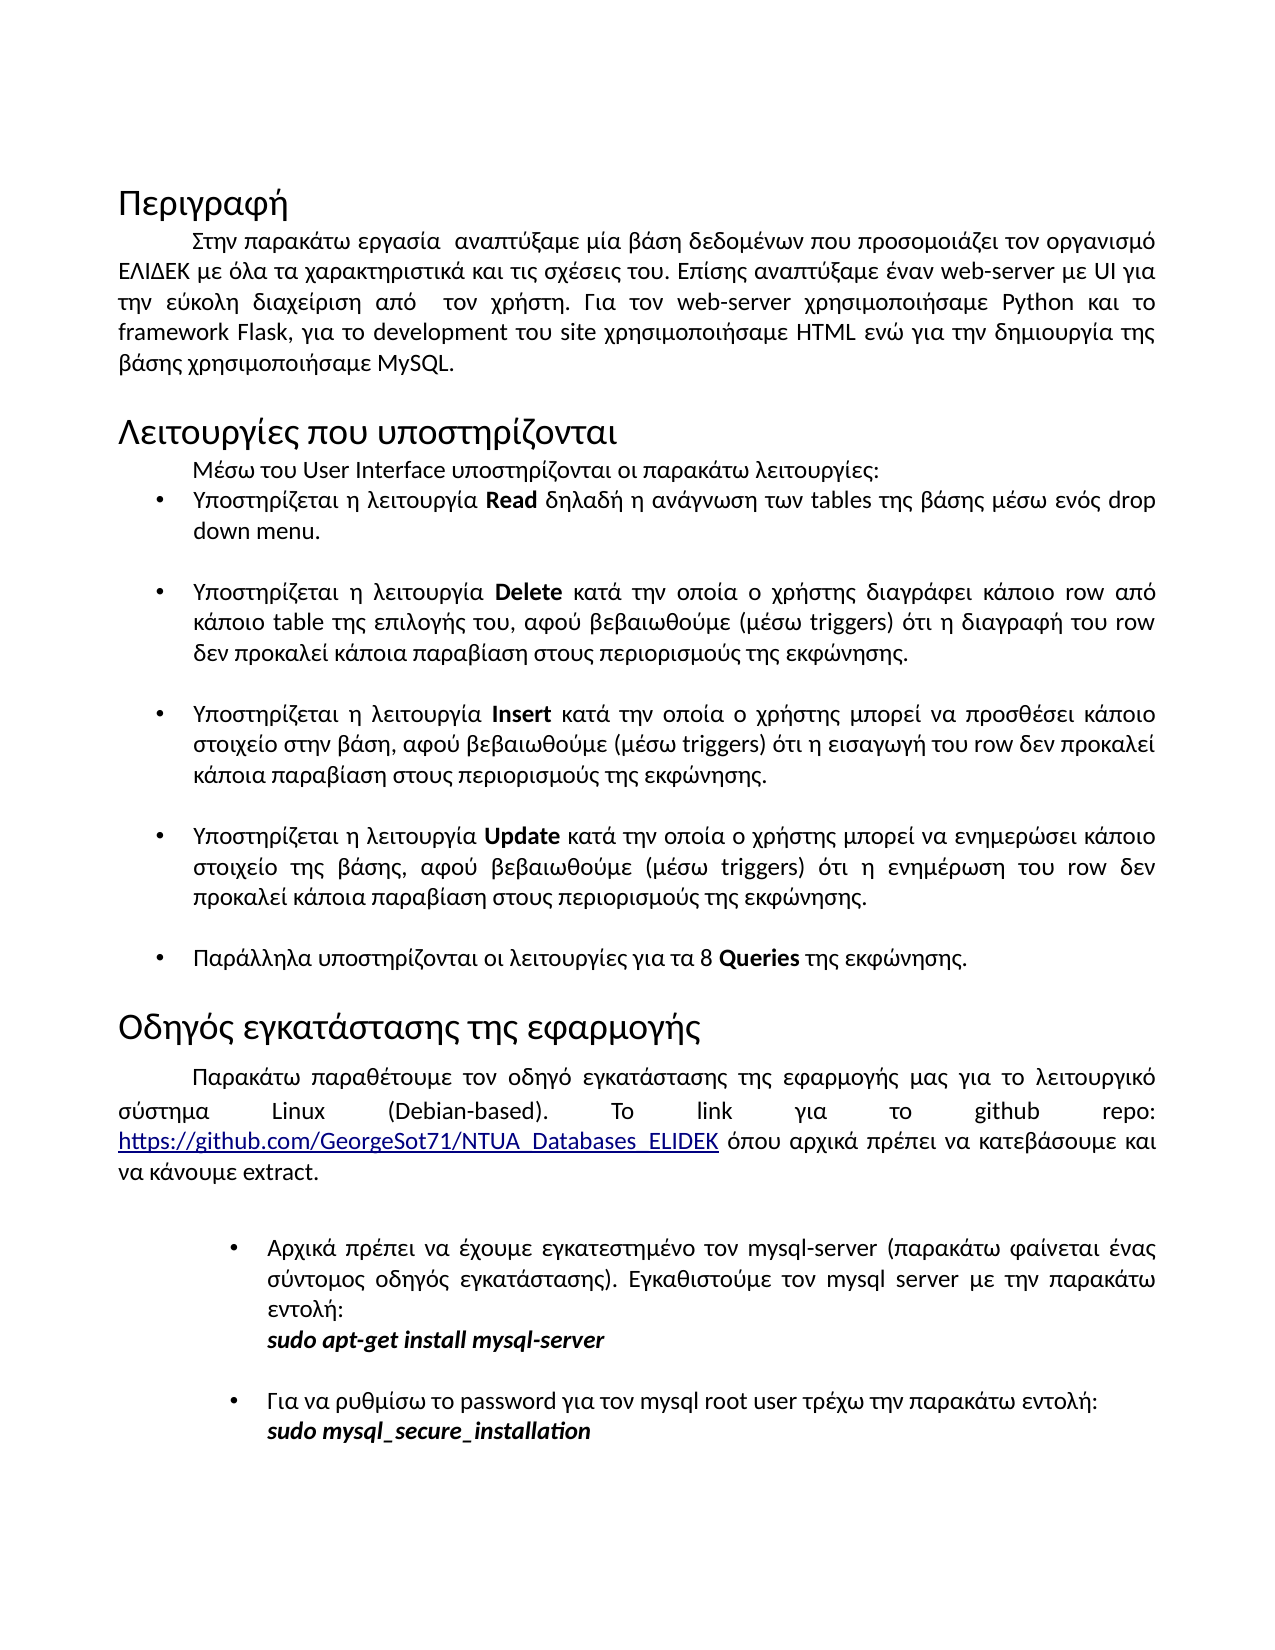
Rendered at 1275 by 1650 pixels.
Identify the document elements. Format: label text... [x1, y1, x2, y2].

list Υποστηρίζεται η λειτουργία Read δηλαδή η ανάγνωση των tables της βάσης μέσω ενός drop down menu. [156, 484, 1157, 546]
text Λειτουργίες που υποστηρίζονται [118, 408, 1157, 454]
list Υποστηρίζεται η λειτουργία Update κατά την οποία ο χρήστης μπορεί να ενημερώσει κάποιο στοιχείο της βάσης, αφού βεβαιωθούμε (μέσω triggers) ότι η ενημέρωση του row δεν προκαλεί κάποια παραβίαση στους περιορισμούς της εκφώνησης. [156, 820, 1157, 912]
text Στην παρακάτω εργασία αναπτύξαμε μία βάση δεδομένων που προσομοιάζει τον οργανισμό ΕΛΙΔΕΚ με όλα τα χαρακτηριστικά και τις σχέσεις του. Επίσης αναπτύξαμε έναν web-server με UI για την εύκολη διαχείριση από τον χρήστη. Για τον web-server χρησιμοποιήσαμε Python και το framework Flask, για το development του site χρησιμοποιήσαμε HTML ενώ για την δημιουργία της βάσης χρησιμοποιήσαμε MySQL. [118, 225, 1157, 378]
list Αρχικά πρέπει να έχουμε εγκατεστημένο τον mysql-server (παρακάτω φαίνεται ένας σύντομος οδηγός εγκατάστασης). Εγκαθιστούμε τον mysql server με την παρακάτω εντολή: [229, 1232, 1157, 1324]
list sudo mysql_secure_installation [229, 1416, 1157, 1446]
list Υποστηρίζεται η λειτουργία Insert κατά την οποία ο χρήστης μπορεί να προσθέσει κάποιο στοιχείο στην βάση, αφού βεβαιωθούμε (μέσω triggers) ότι η εισαγωγή του row δεν προκαλεί κάποια παραβίαση στους περιορισμούς της εκφώνησης. [156, 698, 1157, 790]
text Περιγραφή [118, 179, 1157, 225]
text Παρακάτω παραθέτουμε τον οδηγό εγκατάστασης της εφαρμογής μας για το λειτουργικό σύστημα Linux (Debian-based). Το link για το github repo: https://github.com/GeorgeSot71/NTUA_Databases_ELIDEK όπου αρχικά πρέπει να κατεβάσουμε και να κάνουμε extract. [118, 1049, 1157, 1187]
text Μέσω του User Interface υποστηρίζονται οι παρακάτω λειτουργίες: [118, 454, 1157, 484]
list Παράλληλα υποστηρίζονται οι λειτουργίες για τα 8 Queries της εκφώνησης. [156, 942, 1157, 973]
list sudo apt-get install mysql-server [229, 1324, 1157, 1354]
list Για να ρυθμίσω το password για τον mysql root user τρέχω την παρακάτω εντολή: [229, 1385, 1157, 1416]
text Οδηγός εγκατάστασης της εφαρμογής [118, 1003, 1157, 1049]
list Υποστηρίζεται η λειτουργία Delete κατά την οποία ο χρήστης διαγράφει κάποιο row από κάποιο table της επιλογής του, αφού βεβαιωθούμε (μέσω triggers) ότι η διαγραφή του row δεν προκαλεί κάποια παραβίαση στους περιορισμούς της εκφώνησης. [156, 576, 1157, 668]
